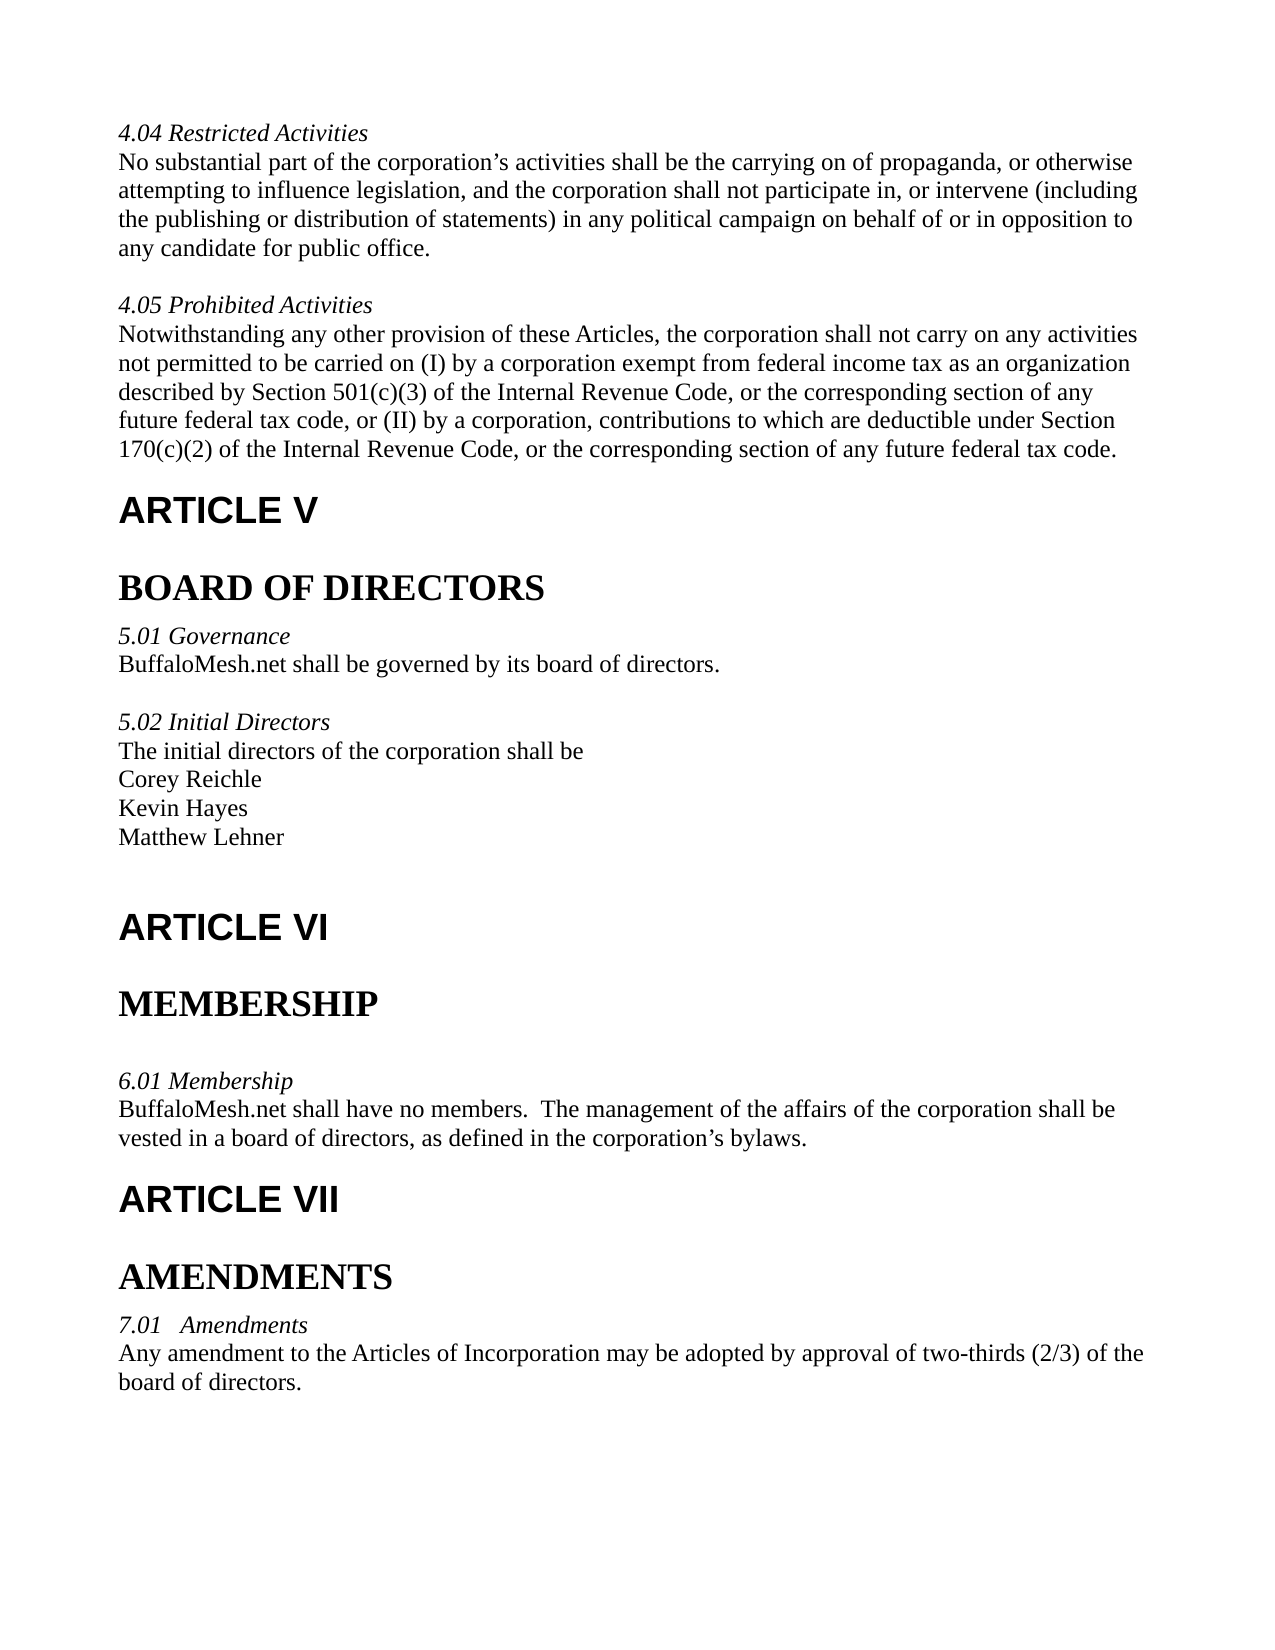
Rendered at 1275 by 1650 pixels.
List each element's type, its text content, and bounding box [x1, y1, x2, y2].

text Kevin Hayes [118, 793, 1157, 822]
subtitle ARTICLE VI [118, 904, 1157, 948]
subtitle AMENDMENTS [118, 1254, 1157, 1297]
text 6.01 Membership [118, 1066, 1157, 1094]
text BuffaloMesh.net shall have no members. The management of the affairs of the corporation shall be vested in a board of directors, as defined in the corporation’s bylaws. [118, 1094, 1157, 1152]
subtitle BOARD OF DIRECTORS [118, 565, 1157, 608]
text 5.02 Initial Directors [118, 707, 1157, 736]
text 7.01 Amendments [118, 1310, 1157, 1338]
text BuffaloMesh.net shall be governed by its board of directors. [118, 649, 1157, 678]
subtitle MEMBERSHIP [118, 981, 1157, 1024]
text Matthew Lehner [118, 822, 1157, 851]
text Corey Reichle [118, 764, 1157, 793]
text 4.04 Restricted Activities [118, 118, 1157, 147]
text 5.01 Governance [118, 621, 1157, 649]
text Notwithstanding any other provision of these Articles, the corporation shall not carry on any activities not permitted to be carried on (I) by a corporation exempt from federal income tax as an organization described by Section 501(c)(3) of the Internal Revenue Code, or the corresponding section of any future federal tax code, or (II) by a corporation, contributions to which are deductible under Section 170(c)(2) of the Internal Revenue Code, or the corresponding section of any future federal tax code. [118, 319, 1157, 463]
text No substantial part of the corporation’s activities shall be the carrying on of propaganda, or otherwise attempting to influence legislation, and the corporation shall not participate in, or intervene (including the publishing or distribution of statements) in any political campaign on behalf of or in opposition to any candidate for public office. [118, 147, 1157, 262]
subtitle ARTICLE V [118, 488, 1157, 532]
text Any amendment to the Articles of Incorporation may be adopted by approval of two-thirds (2/3) of the board of directors. [118, 1338, 1157, 1396]
text 4.05 Prohibited Activities [118, 291, 1157, 319]
text The initial directors of the corporation shall be [118, 736, 1157, 764]
subtitle ARTICLE VII [118, 1177, 1157, 1221]
